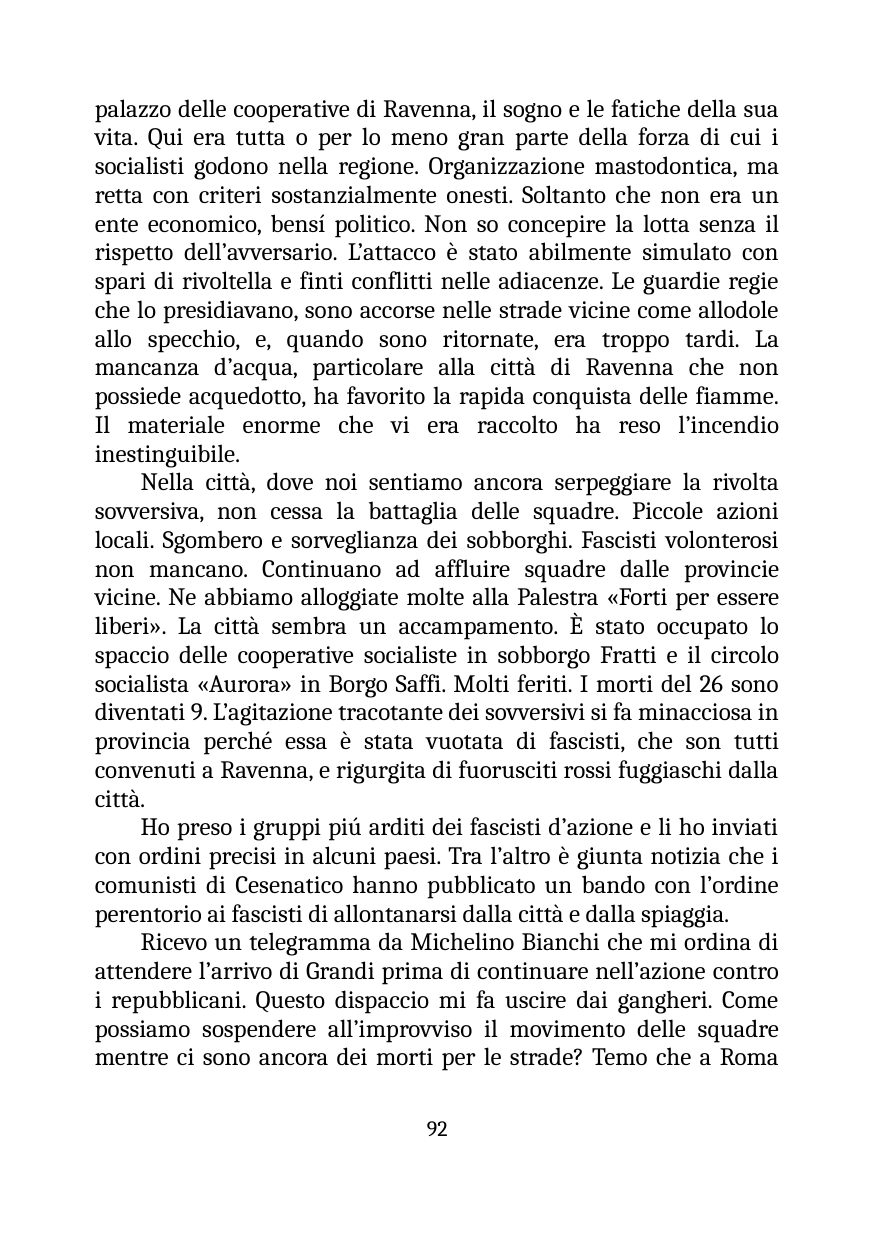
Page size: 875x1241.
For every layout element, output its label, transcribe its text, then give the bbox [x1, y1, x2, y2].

text Ho preso i gruppi piú arditi dei fascisti d’azione e li ho inviati con ordini precisi in alcuni paesi. Tra l’altro è giunta notizia che i comunisti di Cesenatico hanno pubblicato un bando con l’ordine perentorio ai fascisti di allontanarsi dalla città e dalla spiaggia. [94, 813, 779, 928]
text Nella città, dove noi sentiamo ancora serpeggiare la rivolta sovversiva, non cessa la battaglia delle squadre. Piccole azioni locali. Sgombero e sorveglianza dei sobborghi. Fascisti volonterosi non mancano. Continuano ad affluire squadre dalle provincie vicine. Ne abbiamo alloggiate molte alla Palestra «Forti per essere liberi». La città sembra un accampamento. È stato occupato lo spaccio delle cooperative socialiste in sobborgo Fratti e il circolo socialista «Aurora» in Borgo Saffi. Molti feriti. I morti del 26 sono diventati 9. L’agitazione tracotante dei sovversivi si fa minacciosa in provincia perché essa è stata vuotata di fascisti, che son tutti convenuti a Ravenna, e rigurgita di fuorusciti rossi fuggiaschi dalla città. [94, 468, 779, 813]
text Ricevo un telegramma da Michelino Bianchi che mi ordina di attendere l’arrivo di Grandi prima di continuare nell’azione contro i repubblicani. Questo dispaccio mi fa uscire dai gangheri. Come possiamo sospendere all’improvviso il movimento delle squadre mentre ci sono ancora dei morti per le strade? Temo che a Roma [94, 928, 779, 1072]
text palazzo delle cooperative di Ravenna, il sogno e le fatiche della sua vita. Qui era tutta o per lo meno gran parte della forza di cui i socialisti godono nella regione. Organizzazione mastodontica, ma retta con criteri sostanzialmente onesti. Soltanto che non era un ente economico, bensí politico. Non so concepire la lotta senza il rispetto dell’avversario. L’attacco è stato abilmente simulato con spari di rivoltella e finti conflitti nelle adiacenze. Le guardie regie che lo presidiavano, sono accorse nelle strade vicine come allodole allo specchio, e, quando sono ritornate, era troppo tardi. La mancanza d’acqua, particolare alla città di Ravenna che non possiede acquedotto, ha favorito la rapida conquista delle fiamme. Il materiale enorme che vi era raccolto ha reso l’incendio inestinguibile. [94, 94, 779, 468]
